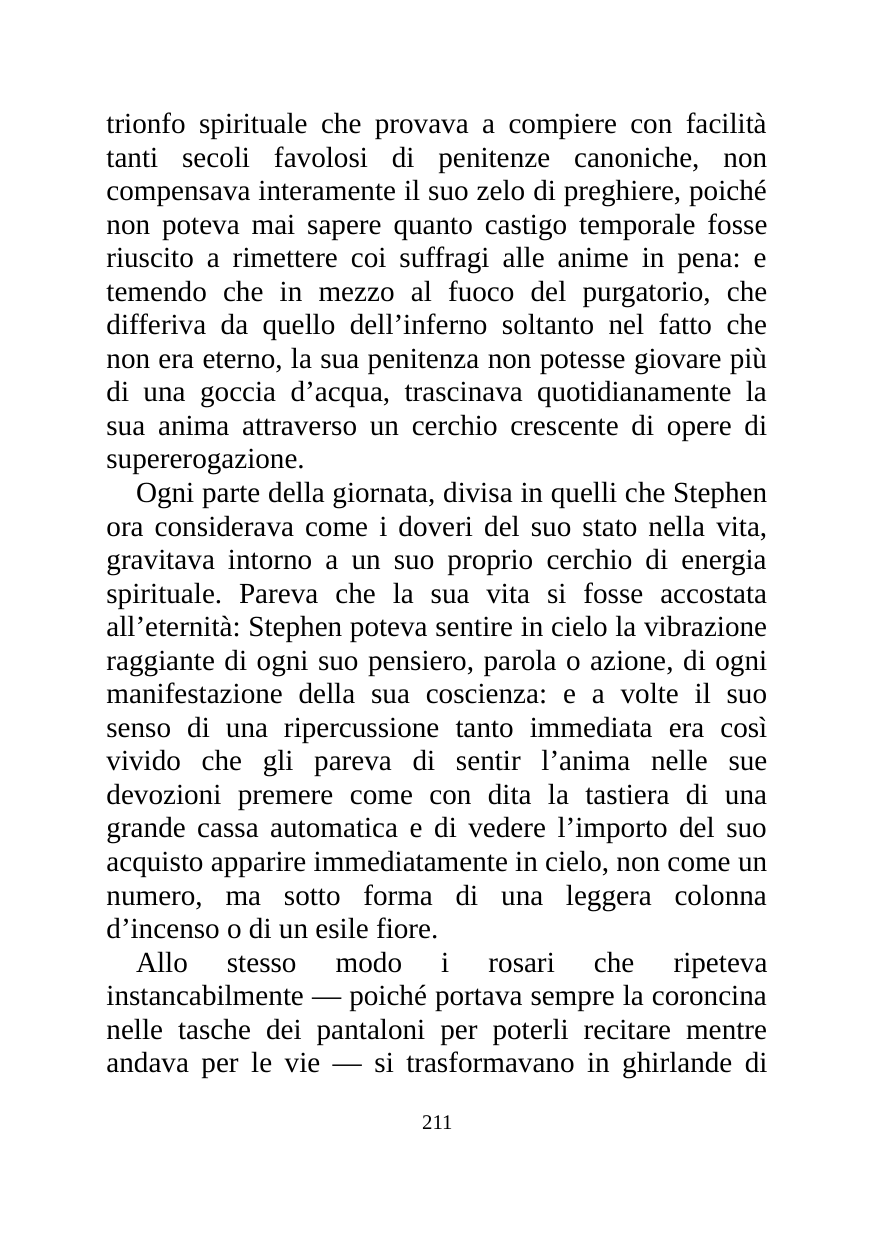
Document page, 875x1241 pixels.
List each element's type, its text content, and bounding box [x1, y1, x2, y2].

text Allo stesso modo i rosari che ripeteva instancabilmente — poiché portava sempre la coroncina nelle tasche dei pantaloni per poterli recitare mentre andava per le vie — si trasformavano in ghirlande di [106, 945, 768, 1079]
text Ogni parte della giornata, divisa in quelli che Stephen ora considerava come i doveri del suo stato nella vita, gravitava intorno a un suo proprio cerchio di energia spirituale. Pareva che la sua vita si fosse accostata all’eternità: Stephen poteva sentire in cielo la vibrazione raggiante di ogni suo pensiero, parola o azione, di ogni manifestazione della sua coscienza: e a volte il suo senso di una ripercussione tanto immediata era così vivido che gli pareva di sentir l’anima nelle sue devozioni premere come con dita la tastiera di una grande cassa automatica e di vedere l’importo del suo acquisto apparire immediatamente in cielo, non come un numero, ma sotto forma di una leggera colonna d’incenso o di un esile fiore. [106, 475, 768, 945]
text trionfo spirituale che provava a compiere con facilità tanti secoli favolosi di penitenze canoniche, non compensava interamente il suo zelo di preghiere, poiché non poteva mai sapere quanto castigo temporale fosse riuscito a rimettere coi suffragi alle anime in pena: e temendo che in mezzo al fuoco del purgatorio, che differiva da quello dell’inferno soltanto nel fatto che non era eterno, la sua penitenza non potesse giovare più di una goccia d’acqua, trascinava quotidianamente la sua anima attraverso un cerchio crescente di opere di supererogazione. [106, 106, 768, 475]
